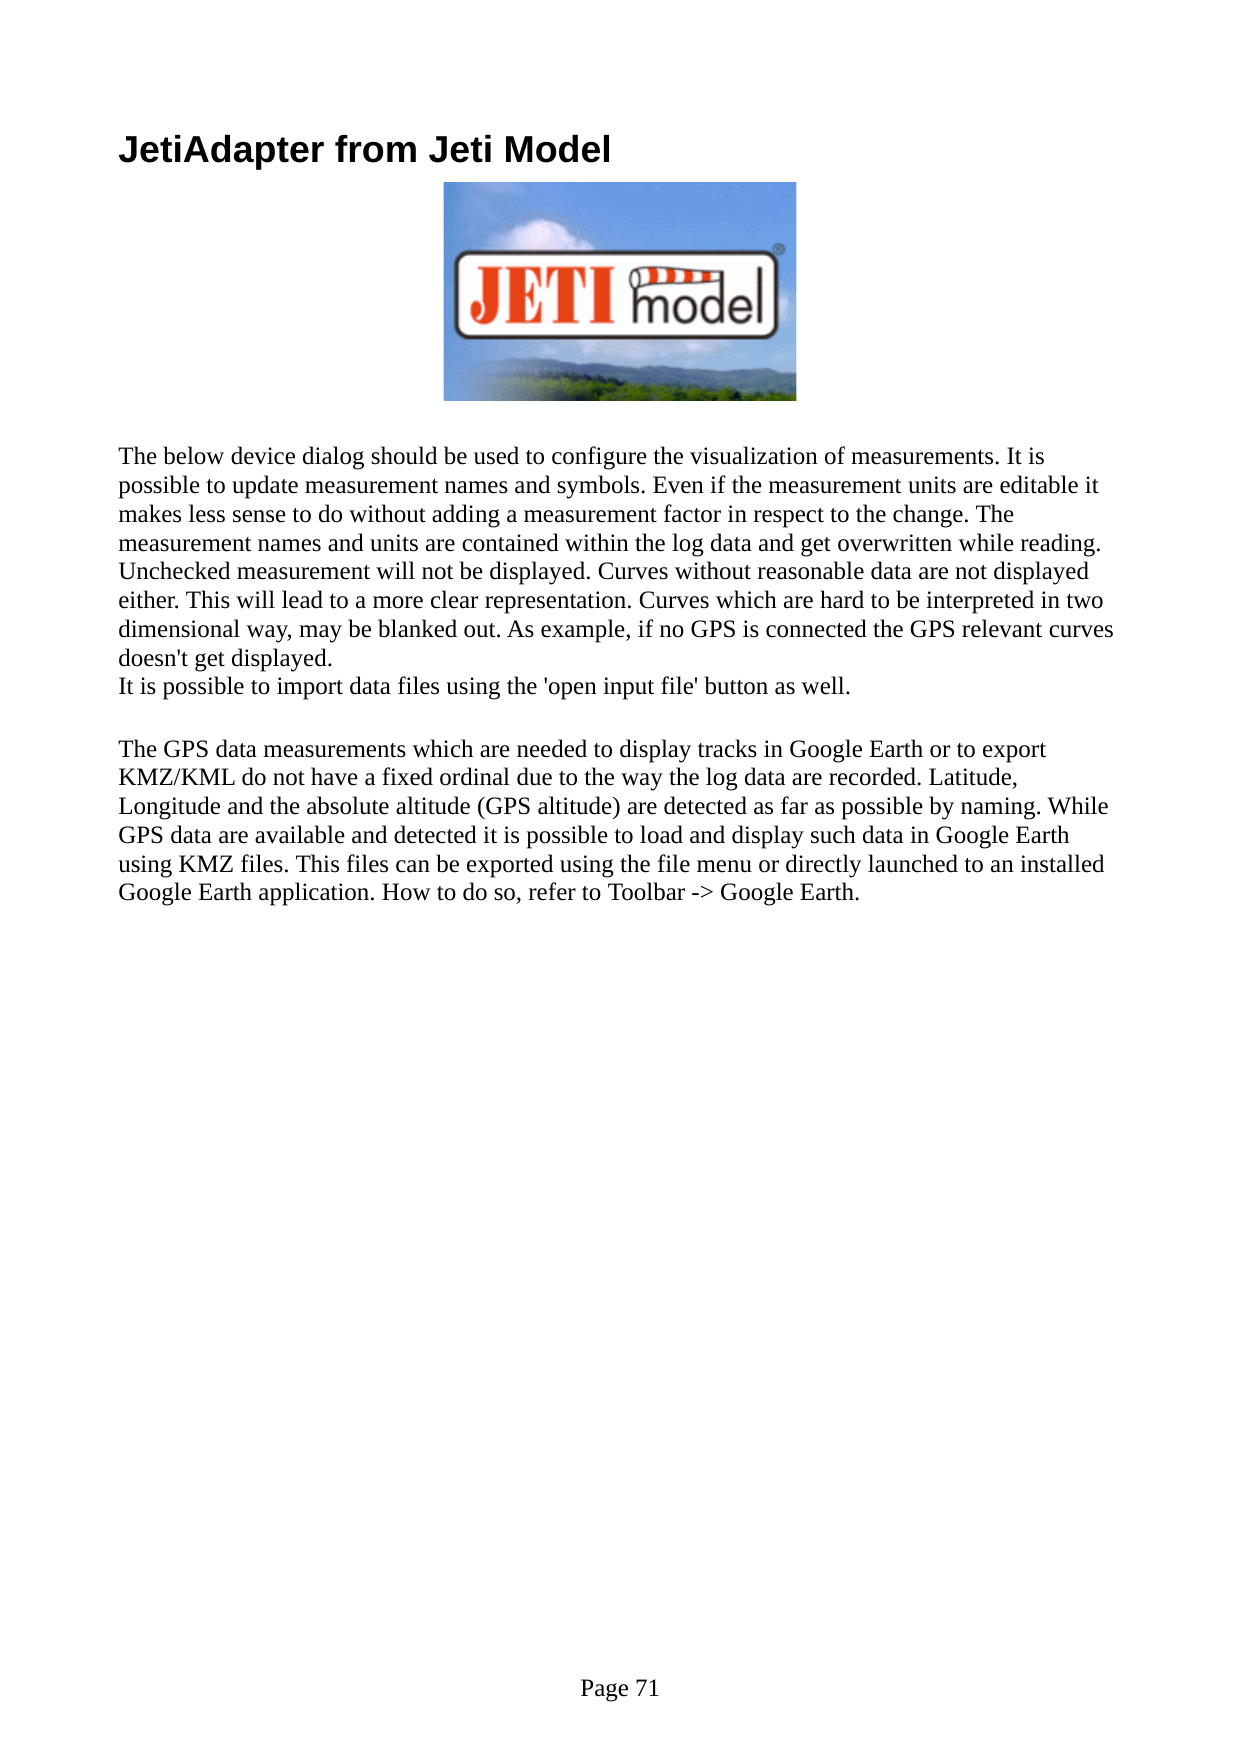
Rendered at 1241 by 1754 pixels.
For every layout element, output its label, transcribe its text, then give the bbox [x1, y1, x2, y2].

text The below device dialog should be used to configure the visualization of measurements. It is possible to update measurement names and symbols. Even if the measurement units are editable it makes less sense to do without adding a measurement factor in respect to the change. The measurement names and units are contained within the log data and get overwritten while reading. Unchecked measurement will not be displayed. Curves without reasonable data are not displayed either. This will lead to a more clear representation. Curves which are hard to be interpreted in two dimensional way, may be blanked out. As example, if no GPS is connected the GPS relevant curves doesn't get displayed. It is possible to import data files using the 'open input file' button as well. The GPS data measurements which are needed to display tracks in Google Earth or to export KMZ/KML do not have a fixed ordinal due to the way the log data are recorded. Latitude, Longitude and the absolute altitude (GPS altitude) are detected as far as possible by naming. While GPS data are available and detected it is possible to load and display such data in Google Earth using KMZ files. This files can be exported using the file menu or directly launched to an installed Google Earth application. How to do so, refer to Toolbar -> Google Earth. [118, 441, 1122, 906]
picture [443, 182, 797, 401]
subtitle JetiAdapter from Jeti Model [118, 127, 1122, 170]
